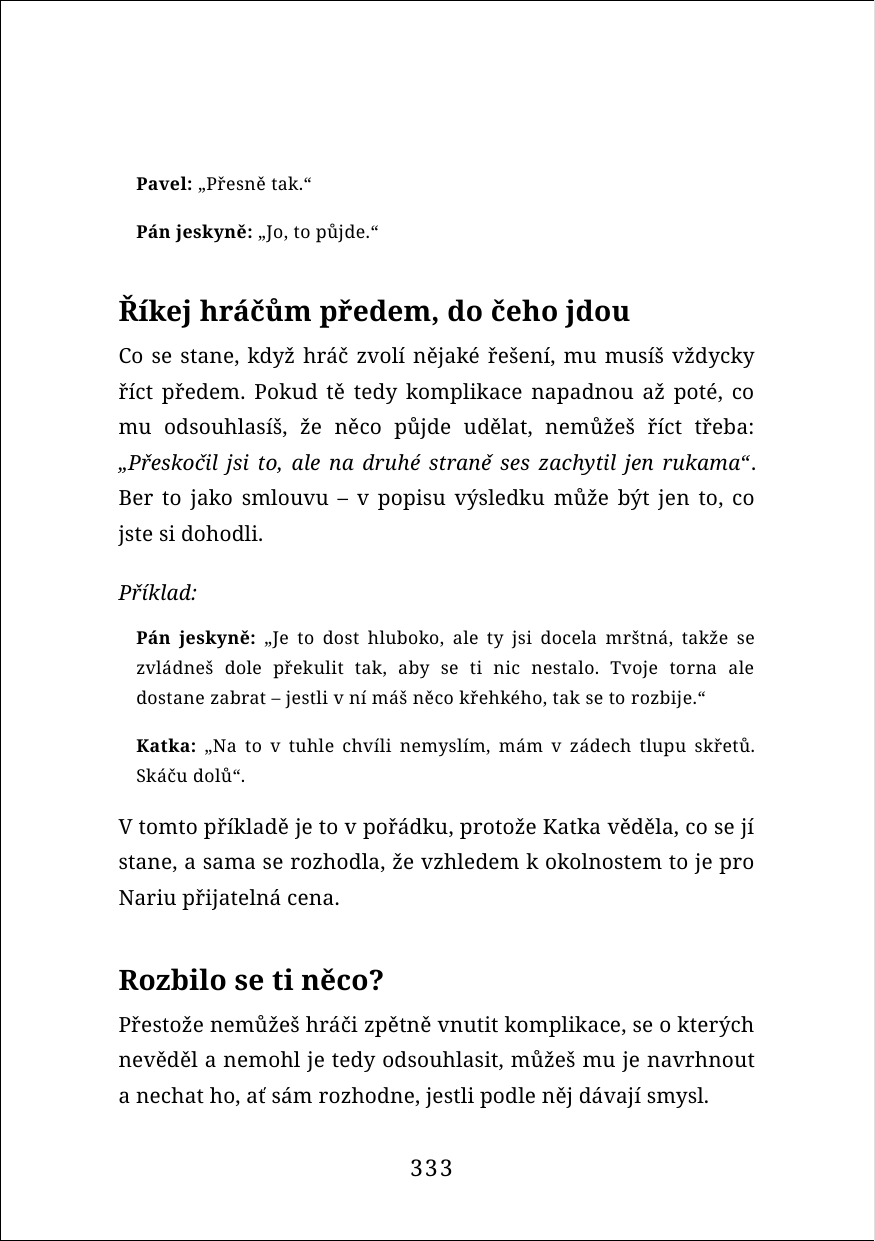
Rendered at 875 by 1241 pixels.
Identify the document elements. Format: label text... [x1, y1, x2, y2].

text Příklad: [118, 578, 756, 607]
text Katka: „Na to v tuhle chvíli nemyslím, mám v zádech tlupu skřetů. Skáču dolů“. [136, 734, 756, 788]
text Pán jeskyně: „Jo, to půjde.“ [136, 220, 756, 244]
text Přestože nemůžeš hráči zpětně vnutit komplikace, se o kterých nevěděl a nemohl je tedy odsouhlasit, můžeš mu je navrhnout a nechat ho, ať sám rozhodne, jestli podle něj dávají smysl. [118, 1010, 756, 1109]
subtitle Říkej hráčům předem, do čeho jdou [118, 291, 756, 329]
text Co se stane, když hráč zvolí nějaké řešení, mu musíš vždycky říct předem. Pokud tě tedy komplikace napadnou až poté, co mu odsouhlasíš, že něco půjde udělat, nemůžeš říct třeba: „Přeskočil jsi to, ale na druhé straně ses zachytil jen rukama“. Ber to jako smlouvu – v popisu výsledku může být jen to, co jste si dohodli. [118, 341, 756, 547]
text Pán jeskyně: „Je to dost hluboko, ale ty jsi docela mrštná, takže se zvládneš dole překulit tak, aby se ti nic nestalo. Tvoje torna ale dostane zabrat – jestli v ní máš něco křehkého, tak se to rozbije.“ [136, 625, 756, 710]
subtitle Rozbilo se ti něco? [118, 960, 756, 998]
text Pavel: „Přesně tak.“ [136, 172, 756, 196]
text V tomto příkladě je to v pořádku, protože Katka věděla, co se jí stane, a sama se rozhodla, že vzhledem k okolnostem to je pro Nariu přijatelná cena. [118, 812, 756, 911]
